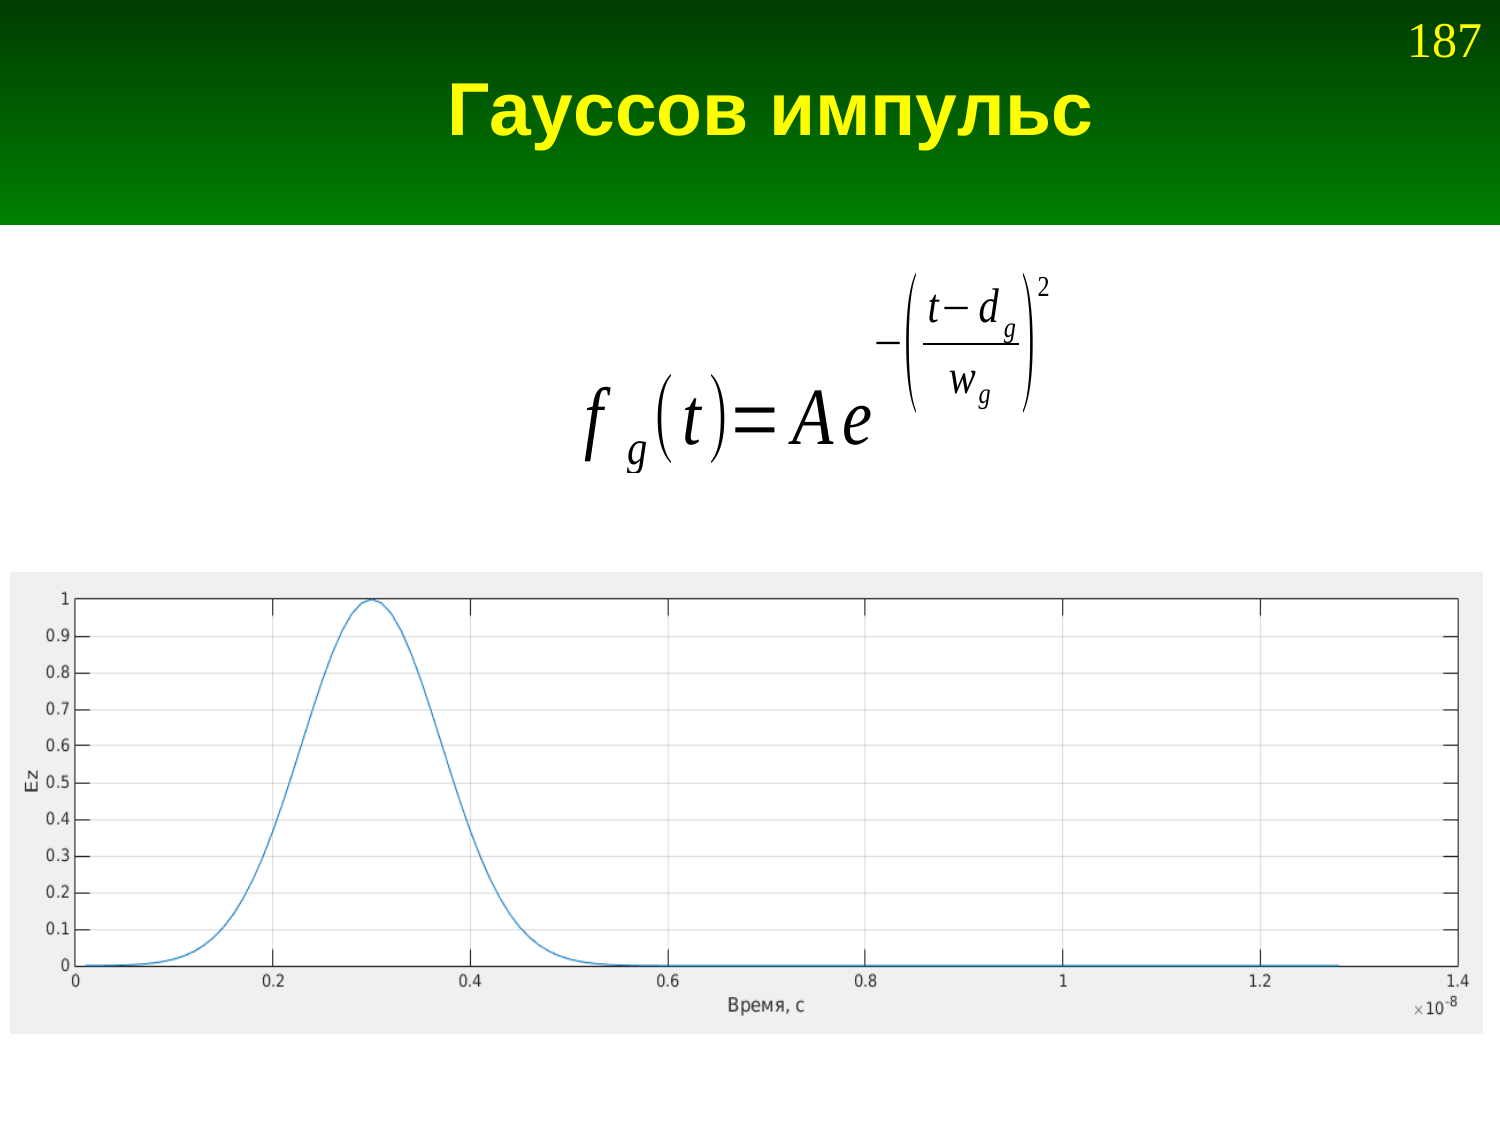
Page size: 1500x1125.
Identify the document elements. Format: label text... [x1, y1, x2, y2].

title Гауссов импульс [100, 7, 1441, 204]
chart [555, 271, 1067, 473]
picture [10, 572, 1483, 1034]
